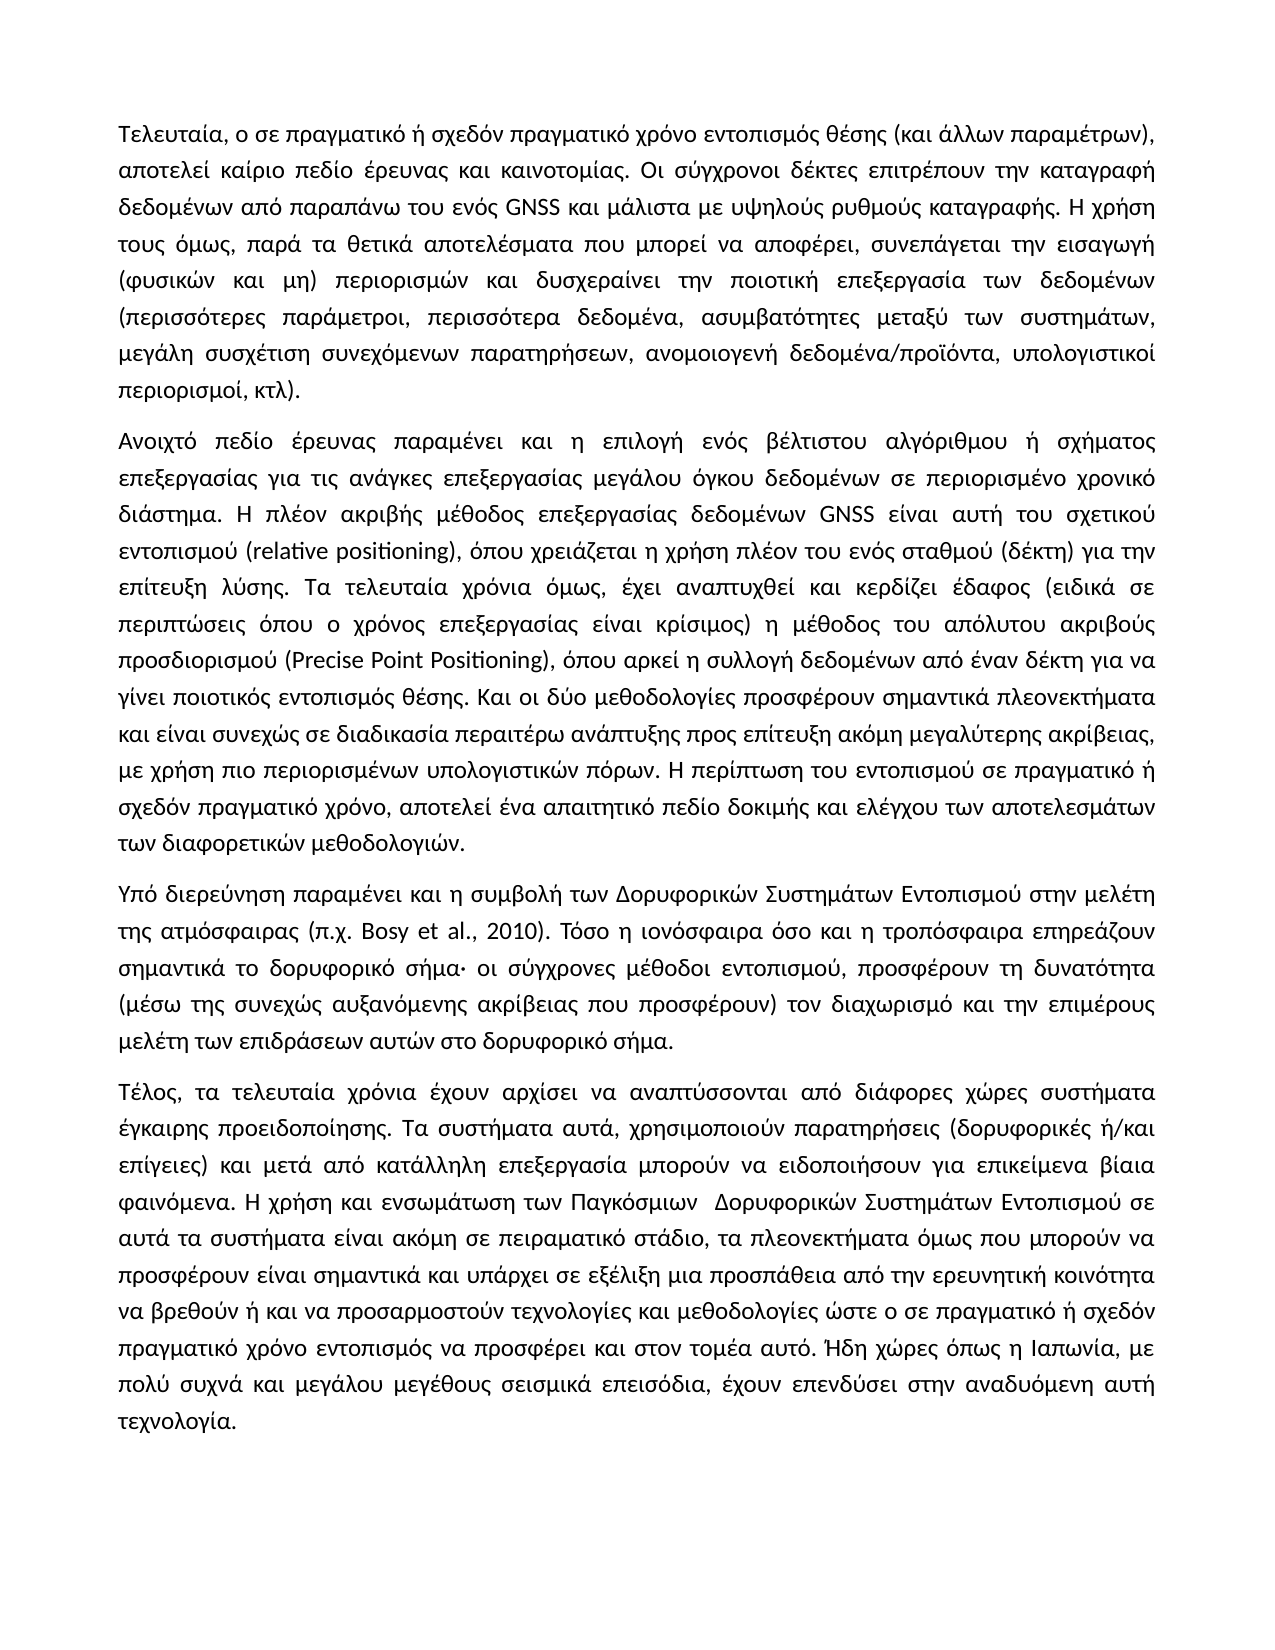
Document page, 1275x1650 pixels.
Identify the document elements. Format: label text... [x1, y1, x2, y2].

text Υπό διερεύνηση παραμένει και η συμβολή των Δορυφορικών Συστημάτων Εντοπισμού στην μελέτη της ατμόσφαιρας (π.χ. Bosy et al., 2010). Τόσο η ιονόσφαιρα όσο και η τροπόσφαιρα επηρεάζουν σημαντικά το δορυφορικό σήμα· οι σύγχρονες μέθοδοι εντοπισμού, προσφέρουν τη δυνατότητα (μέσω της συνεχώς αυξανόμενης ακρίβειας που προσφέρουν) τον διαχωρισμό και την επιμέρους μελέτη των επιδράσεων αυτών στο δορυφορικό σήμα. [118, 878, 1157, 1055]
text Ανοιχτό πεδίο έρευνας παραμένει και η επιλογή ενός βέλτιστου αλγόριθμου ή σχήματος επεξεργασίας για τις ανάγκες επεξεργασίας μεγάλου όγκου δεδομένων σε περιορισμένο χρονικό διάστημα. Η πλέον ακριβής μέθοδος επεξεργασίας δεδομένων GNSS είναι αυτή του σχετικού εντοπισμού (relative positioning), όπου χρειάζεται η χρήση πλέον του ενός σταθμού (δέκτη) για την επίτευξη λύσης. Τα τελευταία χρόνια όμως, έχει αναπτυχθεί και κερδίζει έδαφος (ειδικά σε περιπτώσεις όπου ο χρόνος επεξεργασίας είναι κρίσιμος) η μέθοδος του απόλυτου ακριβούς προσδιορισμού (Precise Point Positioning), όπου αρκεί η συλλογή δεδομένων από έναν δέκτη για να γίνει ποιοτικός εντοπισμός θέσης. Και οι δύο μεθοδολογίες προσφέρουν σημαντικά πλεονεκτήματα και είναι συνεχώς σε διαδικασία περαιτέρω ανάπτυξης προς επίτευξη ακόμη μεγαλύτερης ακρίβειας, με χρήση πιο περιορισμένων υπολογιστικών πόρων. Η περίπτωση του εντοπισμού σε πραγματικό ή σχεδόν πραγματικό χρόνο, αποτελεί ένα απαιτητικό πεδίο δοκιμής και ελέγχου των αποτελεσμάτων των διαφορετικών μεθοδολογιών. [118, 425, 1157, 858]
text Τελευταία, ο σε πραγματικό ή σχεδόν πραγματικό χρόνο εντοπισμός θέσης (και άλλων παραμέτρων), αποτελεί καίριο πεδίο έρευνας και καινοτομίας. Οι σύγχρονοι δέκτες επιτρέπουν την καταγραφή δεδομένων από παραπάνω του ενός GNSS και μάλιστα με υψηλούς ρυθμούς καταγραφής. Η χρήση τους όμως, παρά τα θετικά αποτελέσματα που μπορεί να αποφέρει, συνεπάγεται την εισαγωγή (φυσικών και μη) περιορισμών και δυσχεραίνει την ποιοτική επεξεργασία των δεδομένων (περισσότερες παράμετροι, περισσότερα δεδομένα, ασυμβατότητες μεταξύ των συστημάτων, μεγάλη συσχέτιση συνεχόμενων παρατηρήσεων, ανομοιογενή δεδομένα/προϊόντα, υπολογιστικοί περιορισμοί, κτλ). [118, 118, 1157, 404]
text Τέλος, τα τελευταία χρόνια έχουν αρχίσει να αναπτύσσονται από διάφορες χώρες συστήματα έγκαιρης προειδοποίησης. Τα συστήματα αυτά, χρησιμοποιούν παρατηρήσεις (δορυφορικές ή/και επίγειες) και μετά από κατάλληλη επεξεργασία μπορούν να ειδοποιήσουν για επικείμενα βίαια φαινόμενα. Η χρήση και ενσωμάτωση των Παγκόσμιων Δορυφορικών Συστημάτων Εντοπισμού σε αυτά τα συστήματα είναι ακόμη σε πειραματικό στάδιο, τα πλεονεκτήματα όμως που μπορούν να προσφέρουν είναι σημαντικά και υπάρχει σε εξέλιξη μια προσπάθεια από την ερευνητική κοινότητα να βρεθούν ή και να προσαρμοστούν τεχνολογίες και μεθοδολογίες ώστε ο σε πραγματικό ή σχεδόν πραγματικό χρόνο εντοπισμός να προσφέρει και στον τομέα αυτό. Ήδη χώρες όπως η Ιαπωνία, με πολύ συχνά και μεγάλου μεγέθους σεισμικά επεισόδια, έχουν επενδύσει στην αναδυόμενη αυτή τεχνολογία. [118, 1076, 1157, 1436]
